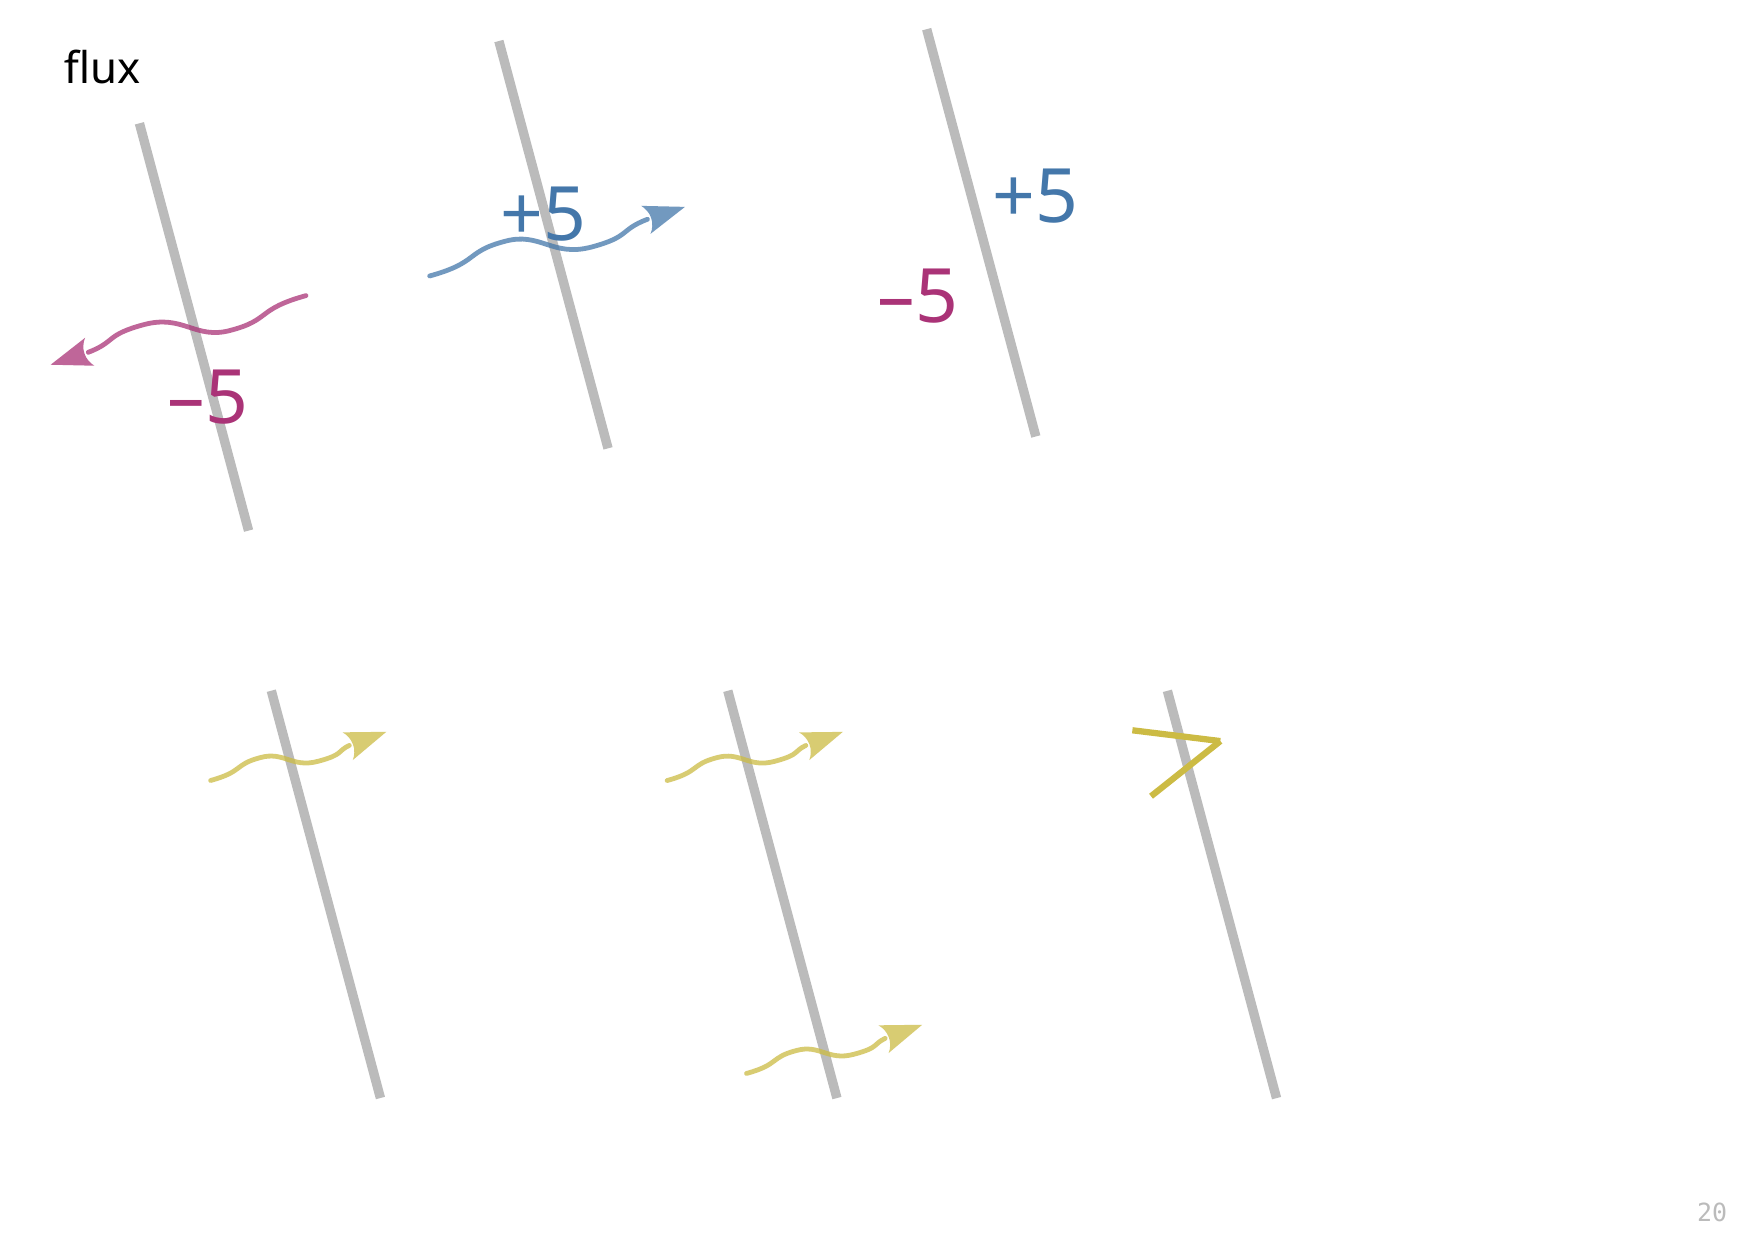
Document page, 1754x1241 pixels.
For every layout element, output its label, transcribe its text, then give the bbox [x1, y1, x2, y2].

text_box –5 [152, 335, 258, 426]
text_box flux [49, 29, 155, 89]
text_box –5 [862, 234, 968, 325]
text_box +5 [485, 152, 598, 243]
text_box +5 [978, 134, 1091, 225]
